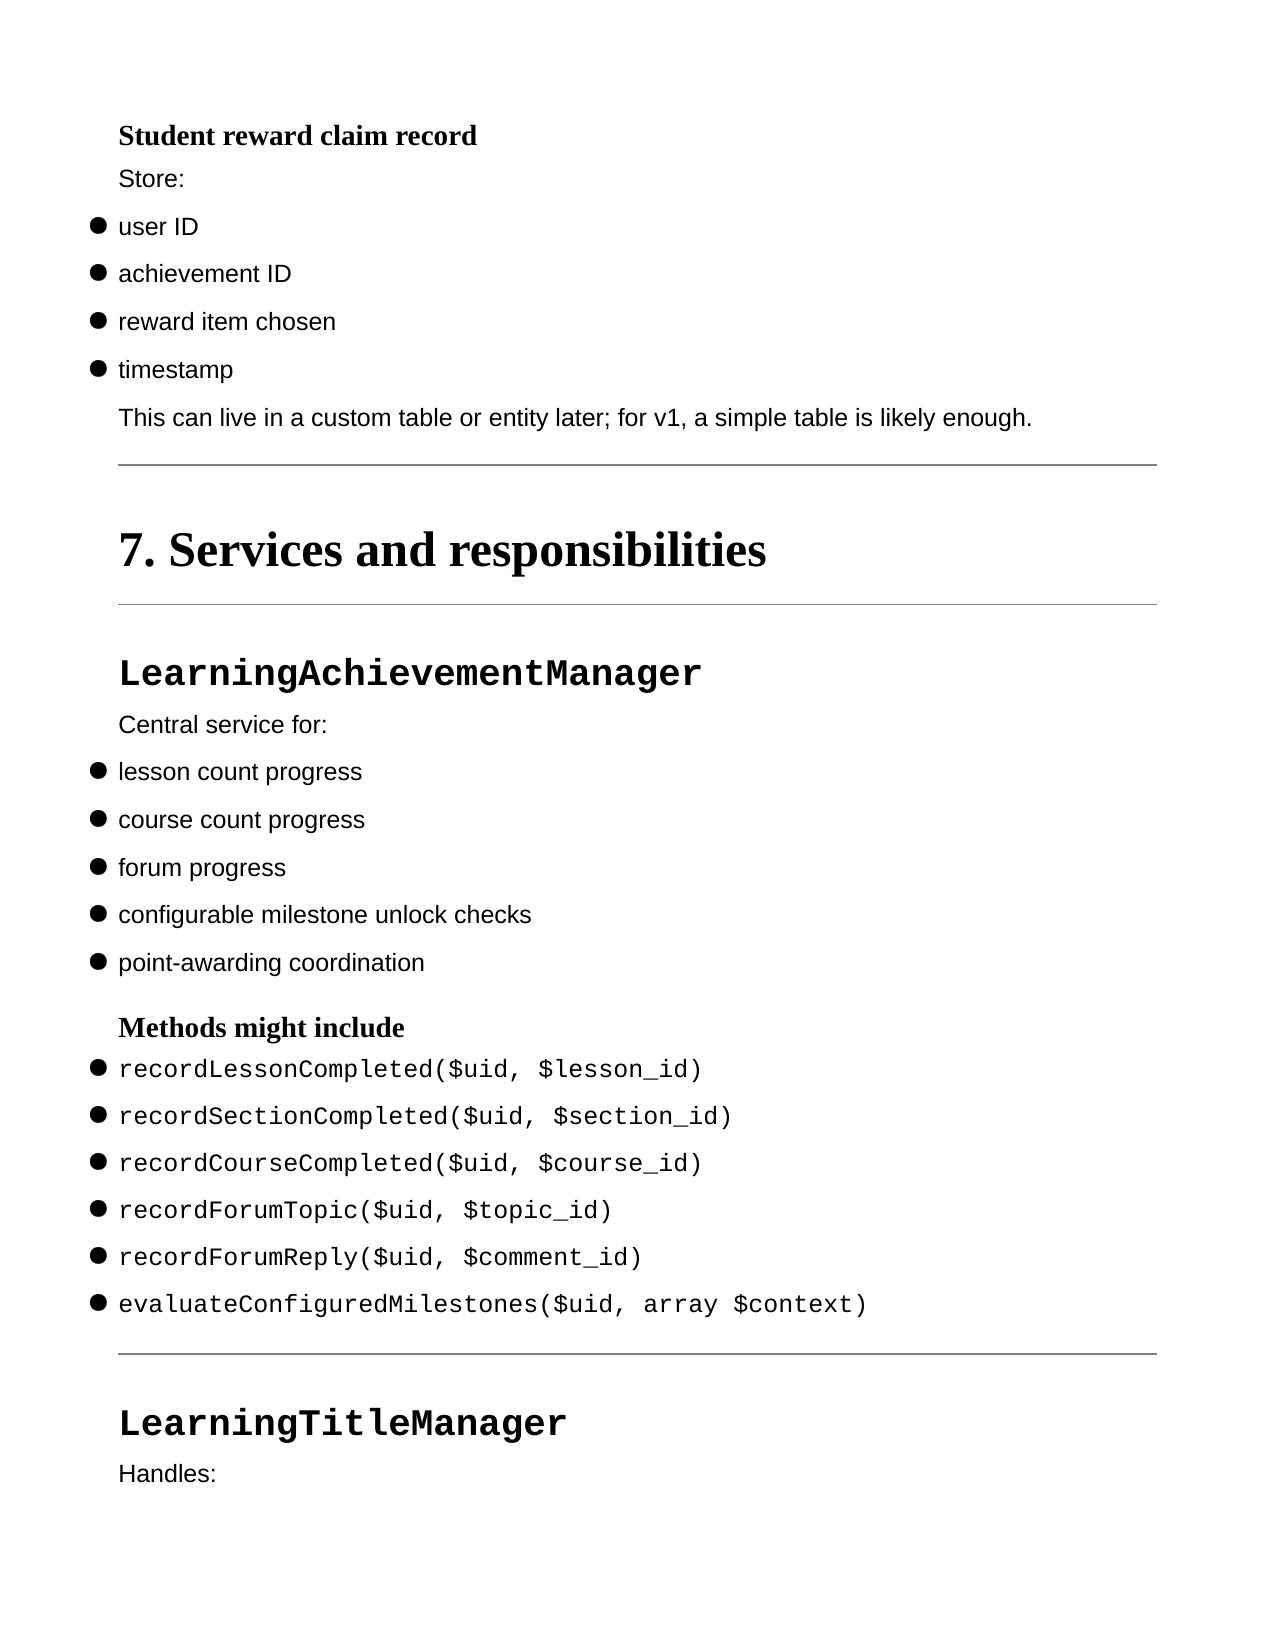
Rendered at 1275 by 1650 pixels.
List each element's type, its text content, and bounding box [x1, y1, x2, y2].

subtitle LearningTitleManager [118, 1404, 1157, 1446]
list course count progress [118, 805, 1157, 834]
text This can live in a custom table or entity later; for v1, a simple table is likely enough. [118, 403, 1157, 431]
list reward item chosen [118, 307, 1157, 336]
text Store: [118, 164, 1157, 193]
list timestamp [118, 355, 1157, 384]
list configurable milestone unlock checks [118, 900, 1157, 929]
subtitle Student reward claim record [118, 118, 1157, 152]
list forum progress [118, 853, 1157, 881]
list recordForumReply($uid, $comment_id) [118, 1245, 1157, 1273]
list recordCourseCompleted($uid, $course_id) [118, 1151, 1157, 1179]
list achievement ID [118, 259, 1157, 288]
subtitle 7. Services and responsibilities [118, 519, 1157, 577]
list point-awarding coordination [118, 948, 1157, 977]
list lesson count progress [118, 757, 1157, 786]
subtitle LearningAchievementManager [118, 654, 1157, 697]
text Central service for: [118, 709, 1157, 738]
subtitle Methods might include [118, 1010, 1157, 1044]
list evaluateConfiguredMilestones($uid, array $context) [118, 1292, 1157, 1320]
list user ID [118, 212, 1157, 241]
list recordForumTopic($uid, $topic_id) [118, 1198, 1157, 1226]
list recordLessonCompleted($uid, $lesson_id) [118, 1056, 1157, 1085]
list recordSectionCompleted($uid, $section_id) [118, 1103, 1157, 1132]
text Handles: [118, 1459, 1157, 1488]
